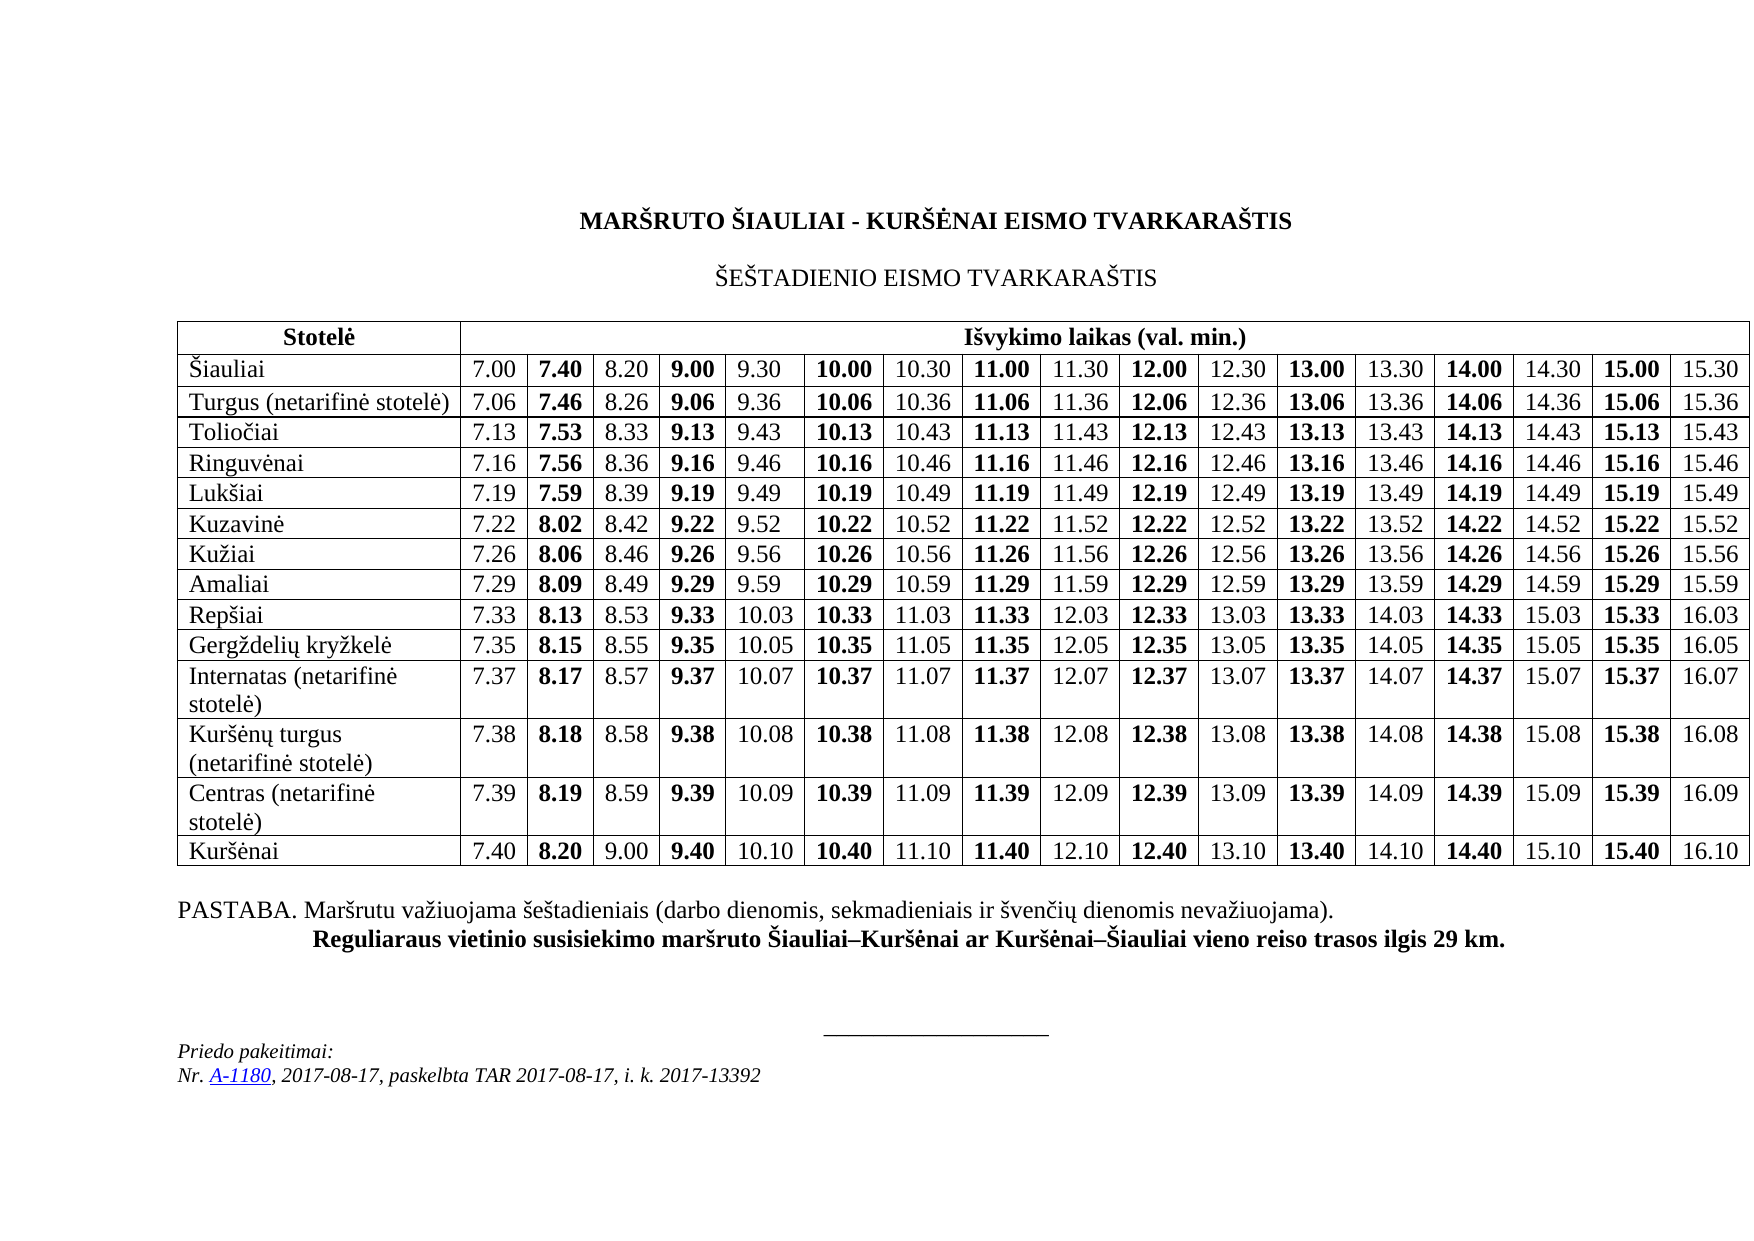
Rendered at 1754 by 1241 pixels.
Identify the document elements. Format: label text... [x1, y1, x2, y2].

table_cell Šiauliai [178, 355, 460, 386]
table_cell 9.52 [726, 509, 804, 538]
table_cell 11.38 [963, 719, 1040, 777]
table_cell 14.56 [1514, 539, 1592, 568]
table_cell 10.26 [805, 539, 883, 568]
table_cell 14.49 [1514, 478, 1592, 508]
table_cell 15.35 [1593, 630, 1670, 660]
table_cell 12.08 [1041, 719, 1119, 777]
table_cell 15.52 [1671, 509, 1749, 538]
table_cell 7.40 [461, 836, 527, 865]
table_cell 14.03 [1356, 600, 1434, 629]
table_cell 11.59 [1041, 570, 1119, 599]
table_cell 8.46 [594, 539, 659, 568]
table_cell 16.05 [1671, 630, 1749, 660]
table_cell 14.30 [1514, 355, 1592, 386]
table_cell 14.22 [1435, 509, 1513, 538]
table_cell 10.43 [884, 418, 962, 447]
table_cell 14.26 [1435, 539, 1513, 568]
table_cell 7.16 [461, 448, 527, 477]
table_cell 8.20 [528, 836, 593, 865]
table_cell 16.09 [1671, 778, 1749, 835]
table_cell 16.03 [1671, 600, 1749, 629]
table_cell 15.13 [1593, 418, 1670, 447]
table_cell 7.35 [461, 630, 527, 660]
table_cell 7.22 [461, 509, 527, 538]
table_cell 12.00 [1120, 355, 1198, 386]
table_cell 9.29 [660, 570, 725, 599]
table_cell 11.10 [884, 836, 962, 865]
table_cell 13.30 [1356, 355, 1434, 386]
table_cell 15.29 [1593, 570, 1670, 599]
table_cell 9.00 [594, 836, 659, 865]
table_cell Amaliai [178, 570, 460, 599]
table_cell 14.46 [1514, 448, 1592, 477]
table_cell 7.56 [528, 448, 593, 477]
table_cell 8.20 [594, 355, 659, 386]
table_cell 10.13 [805, 418, 883, 447]
table_cell 13.33 [1278, 600, 1355, 629]
table_cell 7.19 [461, 478, 527, 508]
table_cell 9.46 [726, 448, 804, 477]
table_cell Gergždelių kryžkelė [178, 630, 460, 660]
table_cell 15.39 [1593, 778, 1670, 835]
table_cell 15.16 [1593, 448, 1670, 477]
table_cell 12.16 [1120, 448, 1198, 477]
table_cell 13.52 [1356, 509, 1434, 538]
table_cell 12.43 [1199, 418, 1277, 447]
table_cell 7.13 [461, 418, 527, 447]
table_cell 10.06 [805, 387, 883, 416]
table_cell 7.29 [461, 570, 527, 599]
table_cell 14.39 [1435, 778, 1513, 835]
table_cell 13.05 [1199, 630, 1277, 660]
table_cell 7.38 [461, 719, 527, 777]
table_cell 13.39 [1278, 778, 1355, 835]
table_cell 12.05 [1041, 630, 1119, 660]
table_cell 11.43 [1041, 418, 1119, 447]
table_cell 9.30 [726, 355, 804, 386]
table_cell 12.10 [1041, 836, 1119, 865]
table_cell 11.30 [1041, 355, 1119, 386]
table_cell 15.10 [1514, 836, 1592, 865]
table_cell 14.35 [1435, 630, 1513, 660]
table_cell 10.33 [805, 600, 883, 629]
table_cell 12.38 [1120, 719, 1198, 777]
table_cell 11.56 [1041, 539, 1119, 568]
table_cell 13.08 [1199, 719, 1277, 777]
table_cell 13.43 [1356, 418, 1434, 447]
table_cell 12.56 [1199, 539, 1277, 568]
table_cell 8.19 [528, 778, 593, 835]
table_cell 15.56 [1671, 539, 1749, 568]
table_cell 13.40 [1278, 836, 1355, 865]
table_cell 13.10 [1199, 836, 1277, 865]
table_cell 13.13 [1278, 418, 1355, 447]
table_cell 13.36 [1356, 387, 1434, 416]
text __________________ [177, 1010, 1695, 1039]
table_cell 8.36 [594, 448, 659, 477]
table_cell 11.09 [884, 778, 962, 835]
table_cell 8.26 [594, 387, 659, 416]
table_cell Kužiai [178, 539, 460, 568]
table_cell 15.33 [1593, 600, 1670, 629]
table_cell 12.39 [1120, 778, 1198, 835]
table_cell 10.29 [805, 570, 883, 599]
table_cell 12.35 [1120, 630, 1198, 660]
table_cell 15.19 [1593, 478, 1670, 508]
table_cell 9.16 [660, 448, 725, 477]
table_cell 14.43 [1514, 418, 1592, 447]
table_cell 12.33 [1120, 600, 1198, 629]
table_cell 15.05 [1514, 630, 1592, 660]
table_cell 14.13 [1435, 418, 1513, 447]
text Nr. A-1180, 2017-08-17, paskelbta TAR 2017-08-17, i. k. 2017-13392 [177, 1063, 1695, 1087]
table_cell 11.36 [1041, 387, 1119, 416]
table_cell 12.06 [1120, 387, 1198, 416]
table_cell 11.52 [1041, 509, 1119, 538]
table_cell 8.57 [594, 661, 659, 718]
table_cell 12.29 [1120, 570, 1198, 599]
table_cell 9.36 [726, 387, 804, 416]
table_cell 11.29 [963, 570, 1040, 599]
table_cell 9.39 [660, 778, 725, 835]
text Priedo pakeitimai: [177, 1039, 1695, 1063]
table_cell 13.56 [1356, 539, 1434, 568]
table_cell 10.52 [884, 509, 962, 538]
table_cell 12.37 [1120, 661, 1198, 718]
table_cell 10.59 [884, 570, 962, 599]
table_cell 10.22 [805, 509, 883, 538]
table_cell 13.19 [1278, 478, 1355, 508]
table_cell 11.07 [884, 661, 962, 718]
table_cell 14.40 [1435, 836, 1513, 865]
table_cell 14.09 [1356, 778, 1434, 835]
table_cell 7.40 [528, 355, 593, 386]
table_cell 7.33 [461, 600, 527, 629]
table_cell 14.33 [1435, 600, 1513, 629]
table_cell 11.03 [884, 600, 962, 629]
table_cell Repšiai [178, 600, 460, 629]
table_cell 15.00 [1593, 355, 1670, 386]
table_cell 14.06 [1435, 387, 1513, 416]
table_cell 10.37 [805, 661, 883, 718]
table_cell 12.30 [1199, 355, 1277, 386]
table_cell 10.40 [805, 836, 883, 865]
table_cell Kuršėnų turgus (netarifinė stotelė) [178, 719, 460, 777]
text PASTABA. Maršrutu važiuojama šeštadieniais (darbo dienomis, sekmadieniais ir švenčių dienomis nevažiuojama). [177, 895, 1695, 924]
table_cell 12.09 [1041, 778, 1119, 835]
table_cell 7.06 [461, 387, 527, 416]
table_cell 11.19 [963, 478, 1040, 508]
table_cell 14.07 [1356, 661, 1434, 718]
table_cell 11.33 [963, 600, 1040, 629]
table_cell 13.09 [1199, 778, 1277, 835]
table_cell 9.59 [726, 570, 804, 599]
table_cell 14.19 [1435, 478, 1513, 508]
table_cell 8.42 [594, 509, 659, 538]
table_cell 11.06 [963, 387, 1040, 416]
table_cell 8.33 [594, 418, 659, 447]
table_cell Toliočiai [178, 418, 460, 447]
table_cell 14.52 [1514, 509, 1592, 538]
table_cell 8.17 [528, 661, 593, 718]
table_cell 8.02 [528, 509, 593, 538]
table_cell 14.00 [1435, 355, 1513, 386]
table_cell 9.43 [726, 418, 804, 447]
table_cell 13.06 [1278, 387, 1355, 416]
table_cell 13.16 [1278, 448, 1355, 477]
table_cell 11.16 [963, 448, 1040, 477]
table_cell 11.22 [963, 509, 1040, 538]
table_cell 12.52 [1199, 509, 1277, 538]
table_cell 8.58 [594, 719, 659, 777]
table_cell 13.26 [1278, 539, 1355, 568]
table_cell 15.09 [1514, 778, 1592, 835]
table_cell 13.46 [1356, 448, 1434, 477]
table_cell 15.49 [1671, 478, 1749, 508]
text MARŠRUTO ŠIAULIAI - KURŠĖNAI EISMO TVARKARAŠTIS [177, 206, 1695, 235]
table_cell 9.13 [660, 418, 725, 447]
table_cell 13.59 [1356, 570, 1434, 599]
table_cell 13.49 [1356, 478, 1434, 508]
table_cell 11.08 [884, 719, 962, 777]
table_cell 8.49 [594, 570, 659, 599]
table_cell 12.49 [1199, 478, 1277, 508]
table_cell 14.37 [1435, 661, 1513, 718]
table_cell 9.00 [660, 355, 725, 386]
table_cell 15.40 [1593, 836, 1670, 865]
table_cell 15.26 [1593, 539, 1670, 568]
table_cell 16.08 [1671, 719, 1749, 777]
table_cell 10.09 [726, 778, 804, 835]
table_cell 12.13 [1120, 418, 1198, 447]
table_cell 15.38 [1593, 719, 1670, 777]
table_cell 16.10 [1671, 836, 1749, 865]
table_cell 15.03 [1514, 600, 1592, 629]
table_cell Turgus (netarifinė stotelė) [178, 387, 460, 416]
table_cell 8.13 [528, 600, 593, 629]
table_cell 14.05 [1356, 630, 1434, 660]
table_cell 7.39 [461, 778, 527, 835]
table_cell 9.40 [660, 836, 725, 865]
table_cell 11.05 [884, 630, 962, 660]
table_cell 12.19 [1120, 478, 1198, 508]
table_cell 7.37 [461, 661, 527, 718]
table_cell 10.00 [805, 355, 883, 386]
table_cell 14.59 [1514, 570, 1592, 599]
table_cell 13.07 [1199, 661, 1277, 718]
table_cell 9.37 [660, 661, 725, 718]
table_cell 14.16 [1435, 448, 1513, 477]
table_cell 11.35 [963, 630, 1040, 660]
table_cell 15.59 [1671, 570, 1749, 599]
table_cell 11.49 [1041, 478, 1119, 508]
table_cell Kuzavinė [178, 509, 460, 538]
table_cell Kuršėnai [178, 836, 460, 865]
table_cell 9.26 [660, 539, 725, 568]
table_cell 12.36 [1199, 387, 1277, 416]
table_cell 11.39 [963, 778, 1040, 835]
table_cell 7.00 [461, 355, 527, 386]
table_cell 12.07 [1041, 661, 1119, 718]
table_cell 9.38 [660, 719, 725, 777]
table_cell 8.09 [528, 570, 593, 599]
table_cell 12.59 [1199, 570, 1277, 599]
table_cell 14.36 [1514, 387, 1592, 416]
table_cell 10.05 [726, 630, 804, 660]
table_cell 13.22 [1278, 509, 1355, 538]
table_cell 10.03 [726, 600, 804, 629]
table_cell 8.59 [594, 778, 659, 835]
table_cell 7.26 [461, 539, 527, 568]
table_cell 10.35 [805, 630, 883, 660]
table_cell 9.49 [726, 478, 804, 508]
table_cell 9.33 [660, 600, 725, 629]
table_cell Lukšiai [178, 478, 460, 508]
table_cell 13.35 [1278, 630, 1355, 660]
text ŠEŠTADIENIO EISMO TVARKARAŠTIS [177, 263, 1695, 292]
table_cell 8.18 [528, 719, 593, 777]
table_cell 10.10 [726, 836, 804, 865]
table_cell 14.08 [1356, 719, 1434, 777]
table_cell 11.40 [963, 836, 1040, 865]
table_cell 12.26 [1120, 539, 1198, 568]
table_cell 15.30 [1671, 355, 1749, 386]
table_cell 11.00 [963, 355, 1040, 386]
table_cell 12.40 [1120, 836, 1198, 865]
table_header Išvykimo laikas (val. min.) [461, 322, 1749, 353]
table_header Stotelė [178, 322, 460, 353]
table_cell 10.07 [726, 661, 804, 718]
table_cell 11.13 [963, 418, 1040, 447]
table_cell 13.03 [1199, 600, 1277, 629]
table_cell 10.56 [884, 539, 962, 568]
table_cell 10.46 [884, 448, 962, 477]
table_cell 13.29 [1278, 570, 1355, 599]
table_cell 14.38 [1435, 719, 1513, 777]
table_cell 10.36 [884, 387, 962, 416]
table_cell 9.19 [660, 478, 725, 508]
table_cell 7.59 [528, 478, 593, 508]
table_cell 10.30 [884, 355, 962, 386]
table_cell 11.26 [963, 539, 1040, 568]
table_cell 9.22 [660, 509, 725, 538]
text Reguliaraus vietinio susisiekimo maršruto Šiauliai–Kuršėnai ar Kuršėnai–Šiauliai vieno reiso trasos ilgis 29 km. [177, 924, 1695, 952]
table_cell 10.16 [805, 448, 883, 477]
table_cell 12.22 [1120, 509, 1198, 538]
table_cell 11.37 [963, 661, 1040, 718]
table_cell 15.37 [1593, 661, 1670, 718]
table_cell 12.46 [1199, 448, 1277, 477]
table_cell 13.37 [1278, 661, 1355, 718]
table_cell 15.08 [1514, 719, 1592, 777]
table_cell Internatas (netarifinė stotelė) [178, 661, 460, 718]
table_cell 7.53 [528, 418, 593, 447]
table_cell 8.39 [594, 478, 659, 508]
table_cell 15.22 [1593, 509, 1670, 538]
table_cell 13.38 [1278, 719, 1355, 777]
table_cell 10.08 [726, 719, 804, 777]
table_cell 15.36 [1671, 387, 1749, 416]
table_cell 16.07 [1671, 661, 1749, 718]
table_cell 8.55 [594, 630, 659, 660]
table_cell 14.29 [1435, 570, 1513, 599]
table_cell 8.06 [528, 539, 593, 568]
table_cell 12.03 [1041, 600, 1119, 629]
table_cell 11.46 [1041, 448, 1119, 477]
table_cell 9.35 [660, 630, 725, 660]
table_cell 15.07 [1514, 661, 1592, 718]
table_cell 10.49 [884, 478, 962, 508]
table_cell 8.15 [528, 630, 593, 660]
table_cell 15.43 [1671, 418, 1749, 447]
table_cell 14.10 [1356, 836, 1434, 865]
table_cell 10.39 [805, 778, 883, 835]
table_cell 15.06 [1593, 387, 1670, 416]
table_cell 13.00 [1278, 355, 1355, 386]
table_cell 9.06 [660, 387, 725, 416]
table_cell 10.38 [805, 719, 883, 777]
table_cell 10.19 [805, 478, 883, 508]
table_cell 15.46 [1671, 448, 1749, 477]
table_cell Centras (netarifinė stotelė) [178, 778, 460, 835]
table_cell 9.56 [726, 539, 804, 568]
table_cell 7.46 [528, 387, 593, 416]
table_cell Ringuvėnai [178, 448, 460, 477]
table_cell 8.53 [594, 600, 659, 629]
